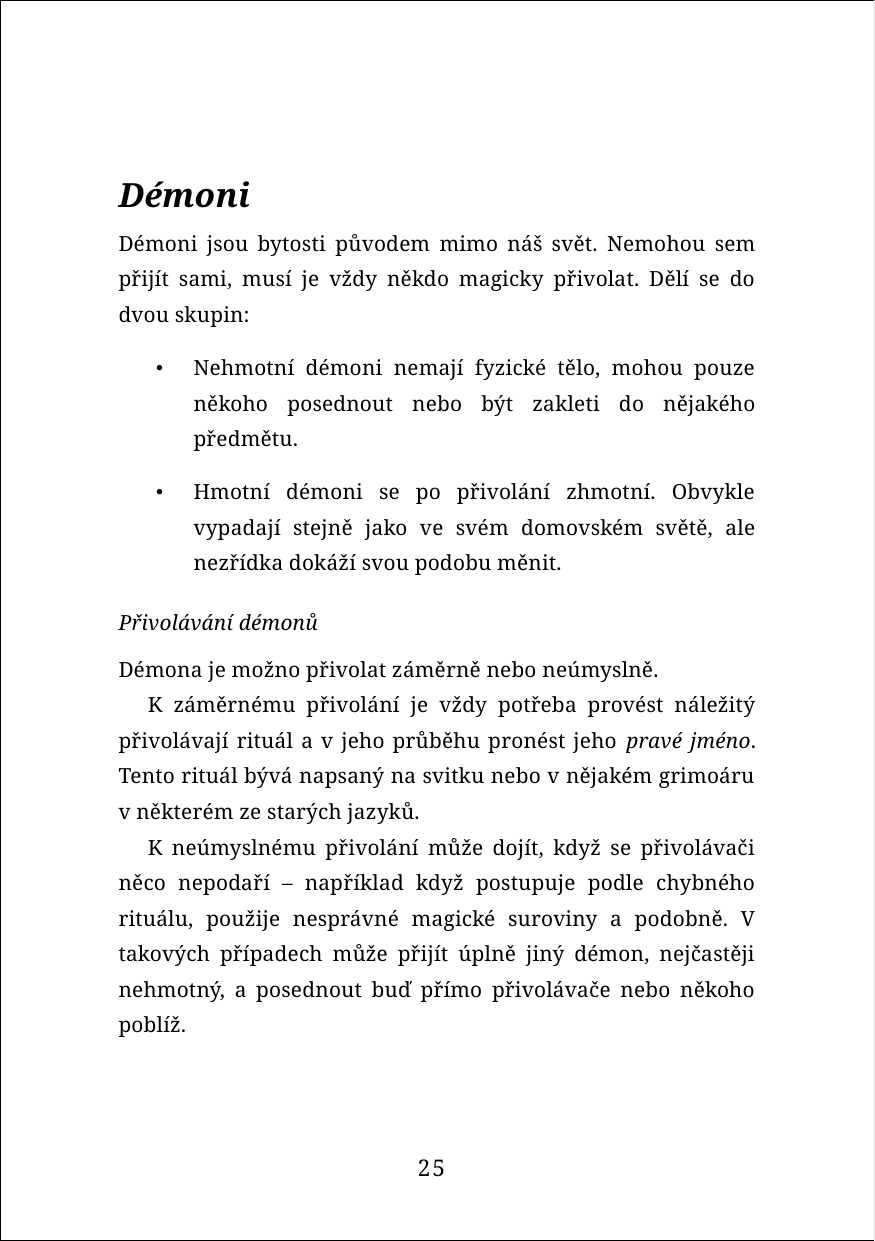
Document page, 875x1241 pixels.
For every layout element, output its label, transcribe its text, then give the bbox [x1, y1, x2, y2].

subtitle Démoni [118, 172, 756, 217]
text Démona je možno přivolat záměrně nebo neúmyslně. K záměrnému přivolání je vždy potřeba provést náležitý přivolávají rituál a v jeho průběhu pronést jeho pravé jméno. Tento rituál bývá napsaný na svitku nebo v nějakém grimoáru v některém ze starých jazyků. K neúmyslnému přivolání může dojít, když se přivolávači něco nepodaří – například když postupuje podle chybného rituálu, použije nesprávné magické suroviny a podobně. V takových případech může přijít úplně jiný démon, nejčastěji nehmotný, a posednout buď přímo přivolávače nebo někoho poblíž. [118, 655, 756, 1039]
list Nehmotní démoni nemají fyzické tělo, mohou pouze někoho posednout nebo být zakleti do nějakého předmětu. [156, 353, 756, 453]
text Přivolávání démonů [118, 608, 756, 636]
text Démoni jsou bytosti původem mimo náš svět. Nemohou sem přijít sami, musí je vždy někdo magicky přivolat. Dělí se do dvou skupin: [118, 229, 756, 328]
list Hmotní démoni se po přivolání zhmotní. Obvykle vypadají stejně jako ve svém domovském světě, ale nezřídka dokáží svou podobu měnit. [156, 477, 756, 577]
